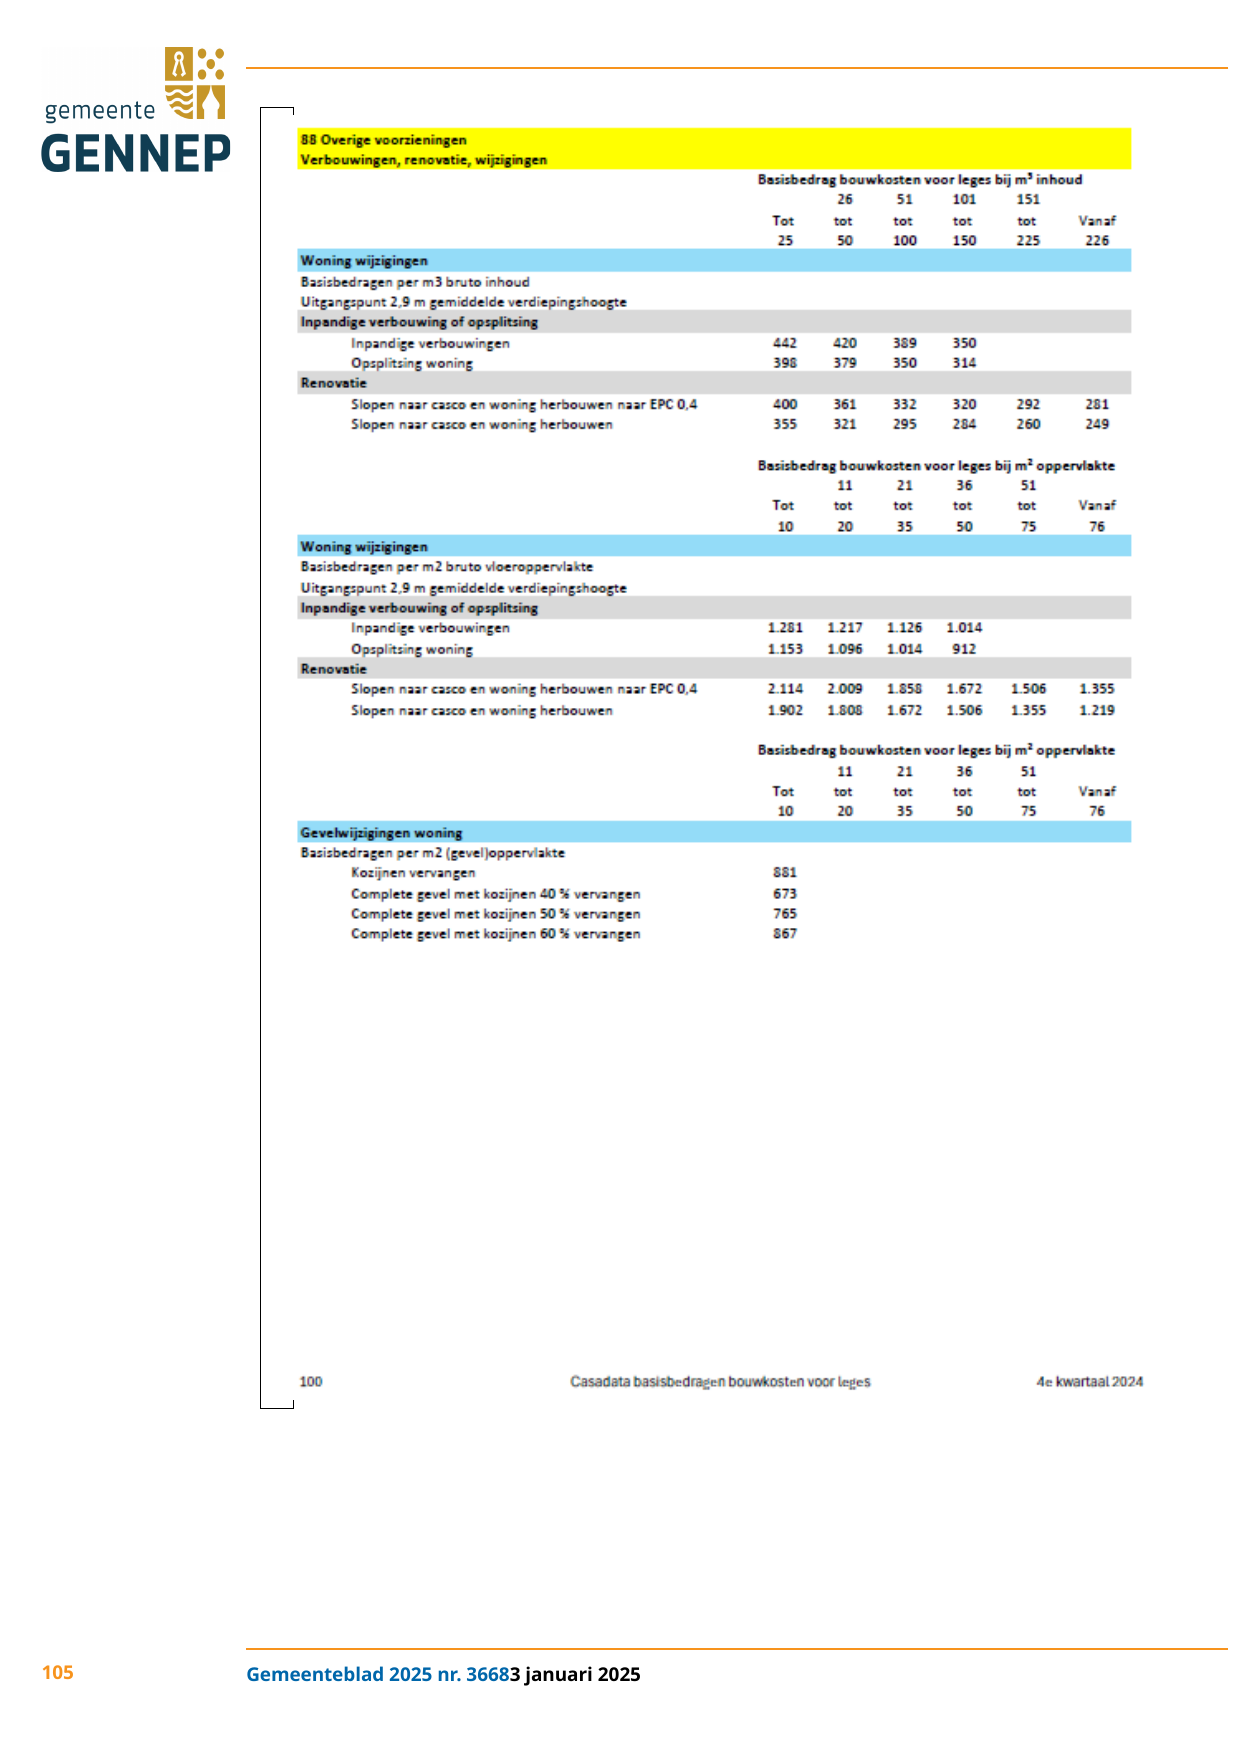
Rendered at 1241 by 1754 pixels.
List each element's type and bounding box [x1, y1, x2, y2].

picture [41, 47, 231, 172]
picture [268, 115, 1173, 1400]
